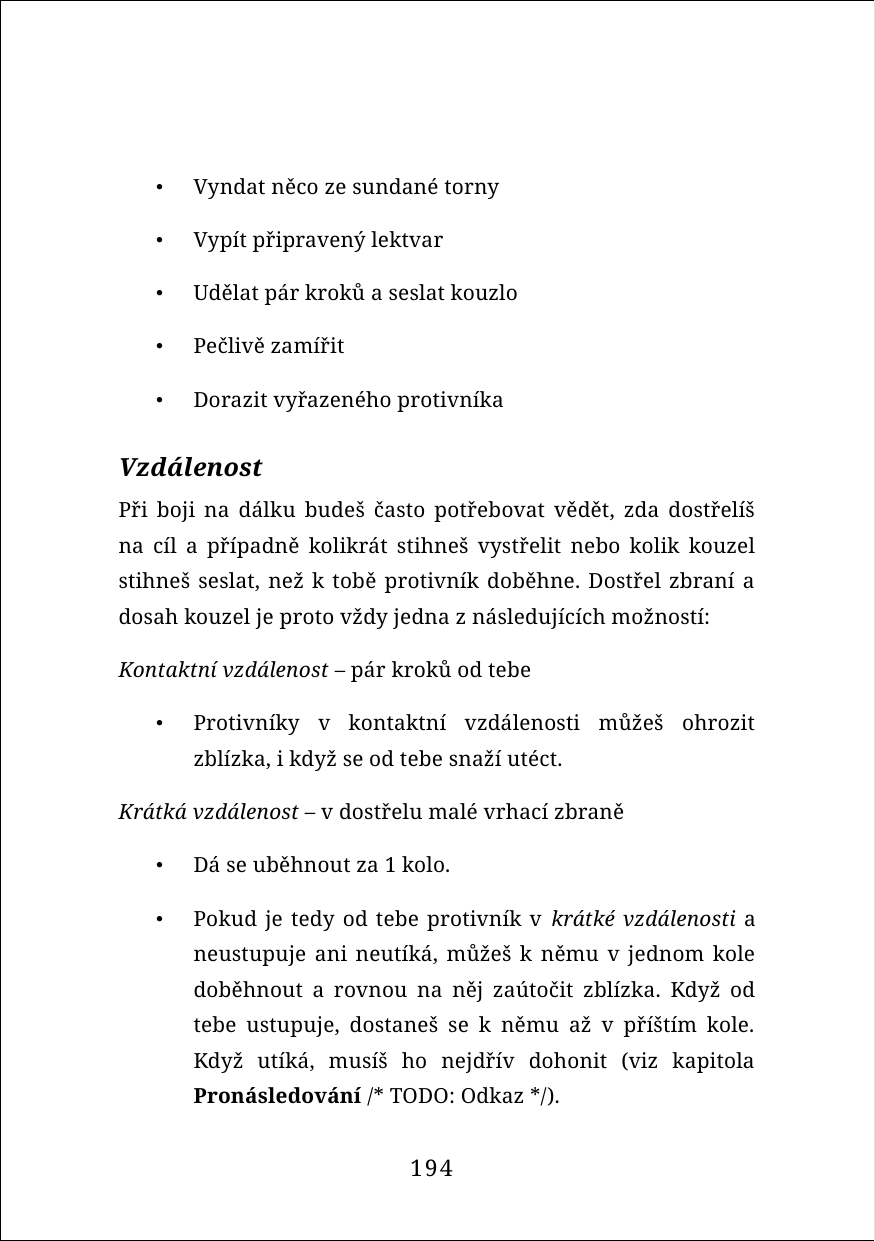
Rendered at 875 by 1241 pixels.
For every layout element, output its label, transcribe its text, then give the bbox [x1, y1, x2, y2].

list Dorazit vyřazeného protivníka [156, 385, 756, 413]
text Při boji na dálku budeš často potřebovat vědět, zda dostřelíš na cíl a případně kolikrát stihneš vystřelit nebo kolik kouzel stihneš seslat, než k tobě protivník doběhne. Dostřel zbraní a dosah kouzel je proto vždy jedna z následujících možností: [118, 496, 756, 631]
list Vypít připravený lektvar [156, 225, 756, 253]
subtitle Vzdálenost [118, 450, 756, 484]
list Udělat pár kroků a seslat kouzlo [156, 278, 756, 307]
text Krátká vzdálenost – v dostřelu malé vrhací zbraně [118, 797, 756, 826]
list Dá se uběhnout za 1 kolo. [156, 851, 756, 879]
list Vyndat něco ze sundané torny [156, 172, 756, 200]
list Protivníky v kontaktní vzdálenosti můžeš ohrozit zblízka, i když se od tebe snaží utéct. [156, 708, 756, 772]
text Kontaktní vzdálenost – pár kroků od tebe [118, 655, 756, 684]
list Pokud je tedy od tebe protivník v krátké vzdálenosti a neustupuje ani neutíká, můžeš k němu v jednom kole doběhnout a rovnou na něj zaútočit zblízka. Když od tebe ustupuje, dostaneš se k němu až v příštím kole. Když utíká, musíš ho nejdřív dohonit (viz kapitola Pronásledování /* TODO: Odkaz */). [156, 904, 756, 1110]
list Pečlivě zamířit [156, 331, 756, 360]
